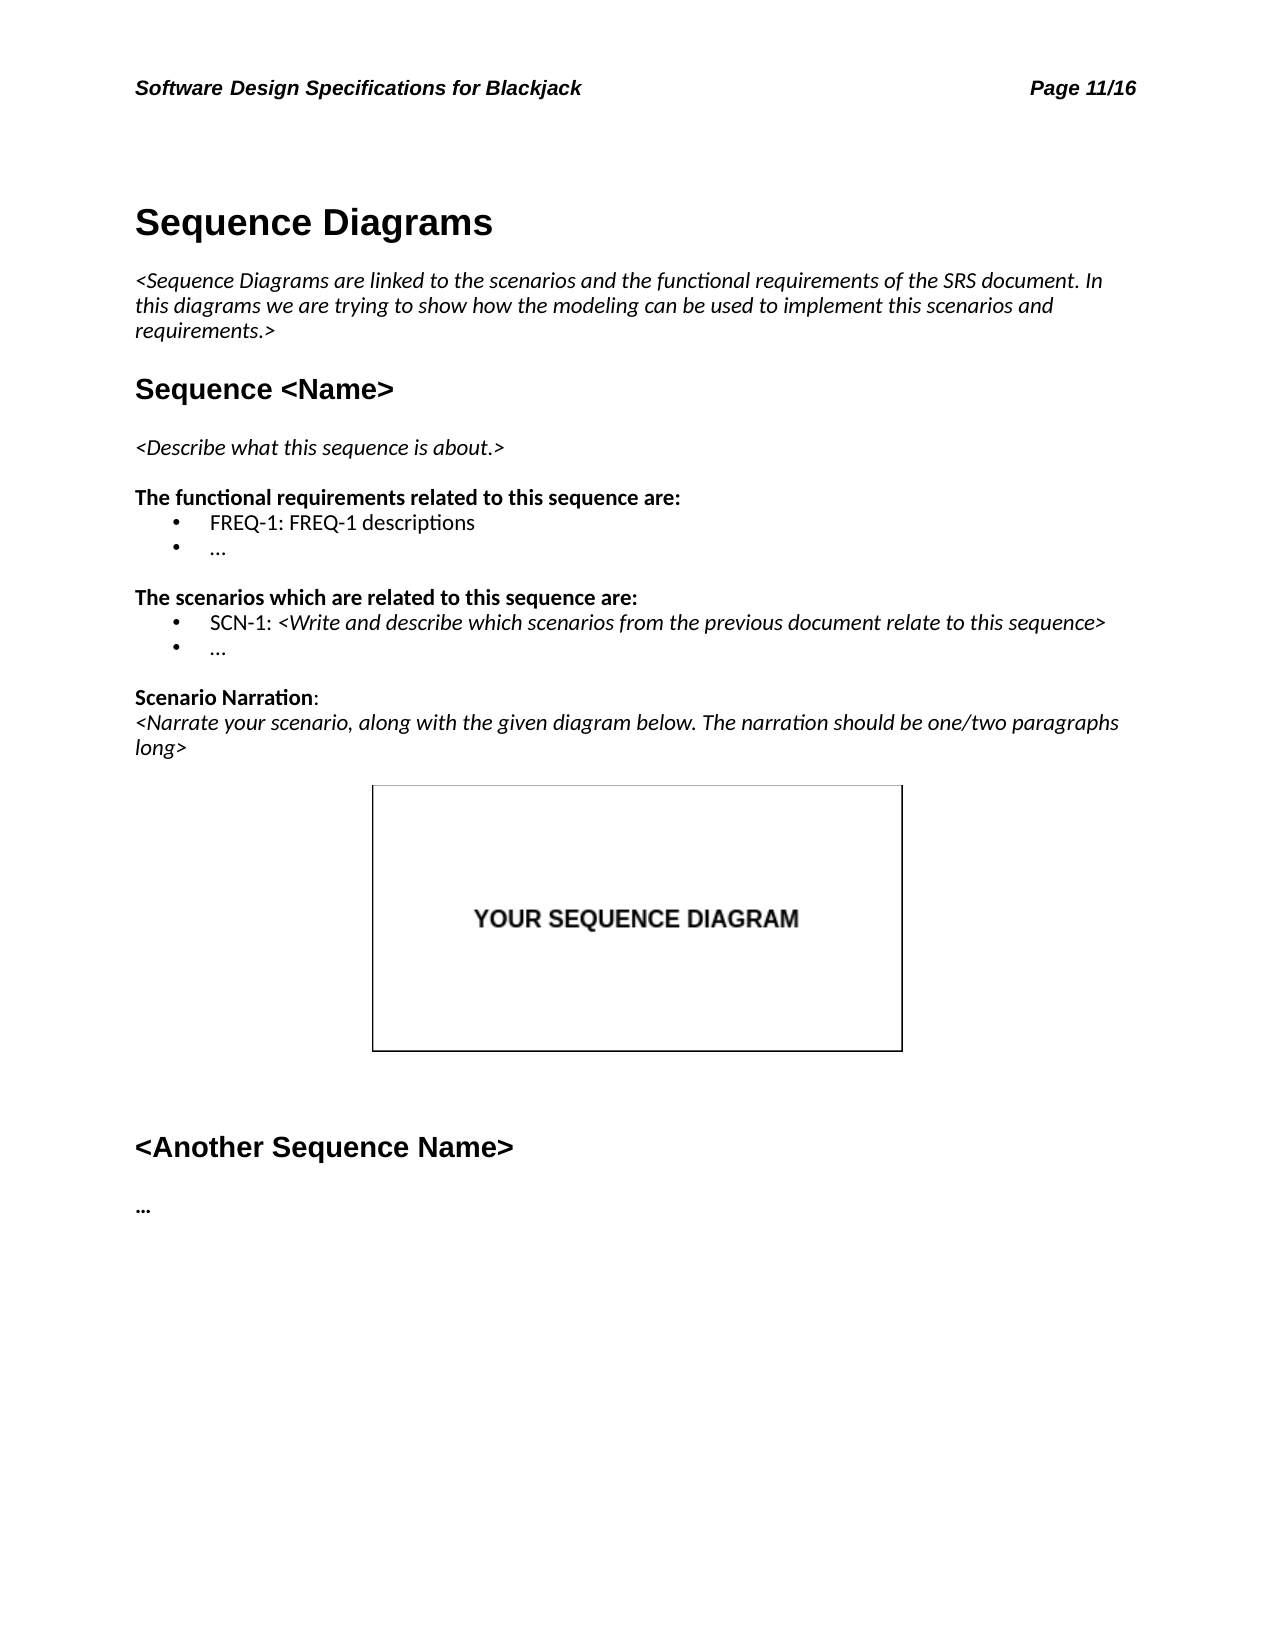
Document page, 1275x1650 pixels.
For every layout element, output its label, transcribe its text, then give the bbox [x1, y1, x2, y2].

list FREQ-1: FREQ-1 descriptions [172, 510, 1140, 535]
text Scenario Narration: [135, 685, 1140, 710]
subtitle Sequence <Name> [135, 372, 1140, 406]
text <Sequence Diagrams are linked to the scenarios and the functional requirements of the SRS document. In this diagrams we are trying to show how the modeling can be used to implement this scenarios and requirements.> [135, 268, 1140, 343]
text … [135, 1193, 1140, 1218]
list … [172, 535, 1140, 560]
text <Describe what this sequence is about.> [135, 435, 1140, 460]
list … [172, 635, 1140, 660]
subtitle Sequence Diagrams [135, 200, 1140, 243]
text The scenarios which are related to this sequence are: [135, 585, 1140, 610]
picture [372, 785, 903, 1052]
text The functional requirements related to this sequence are: [135, 485, 1140, 510]
text <Narrate your scenario, along with the given diagram below. The narration should be one/two paragraphs long> [135, 710, 1140, 760]
subtitle <Another Sequence Name> [135, 1130, 1140, 1164]
list SCN-1: <Write and describe which scenarios from the previous document relate to this sequence> [172, 610, 1140, 635]
